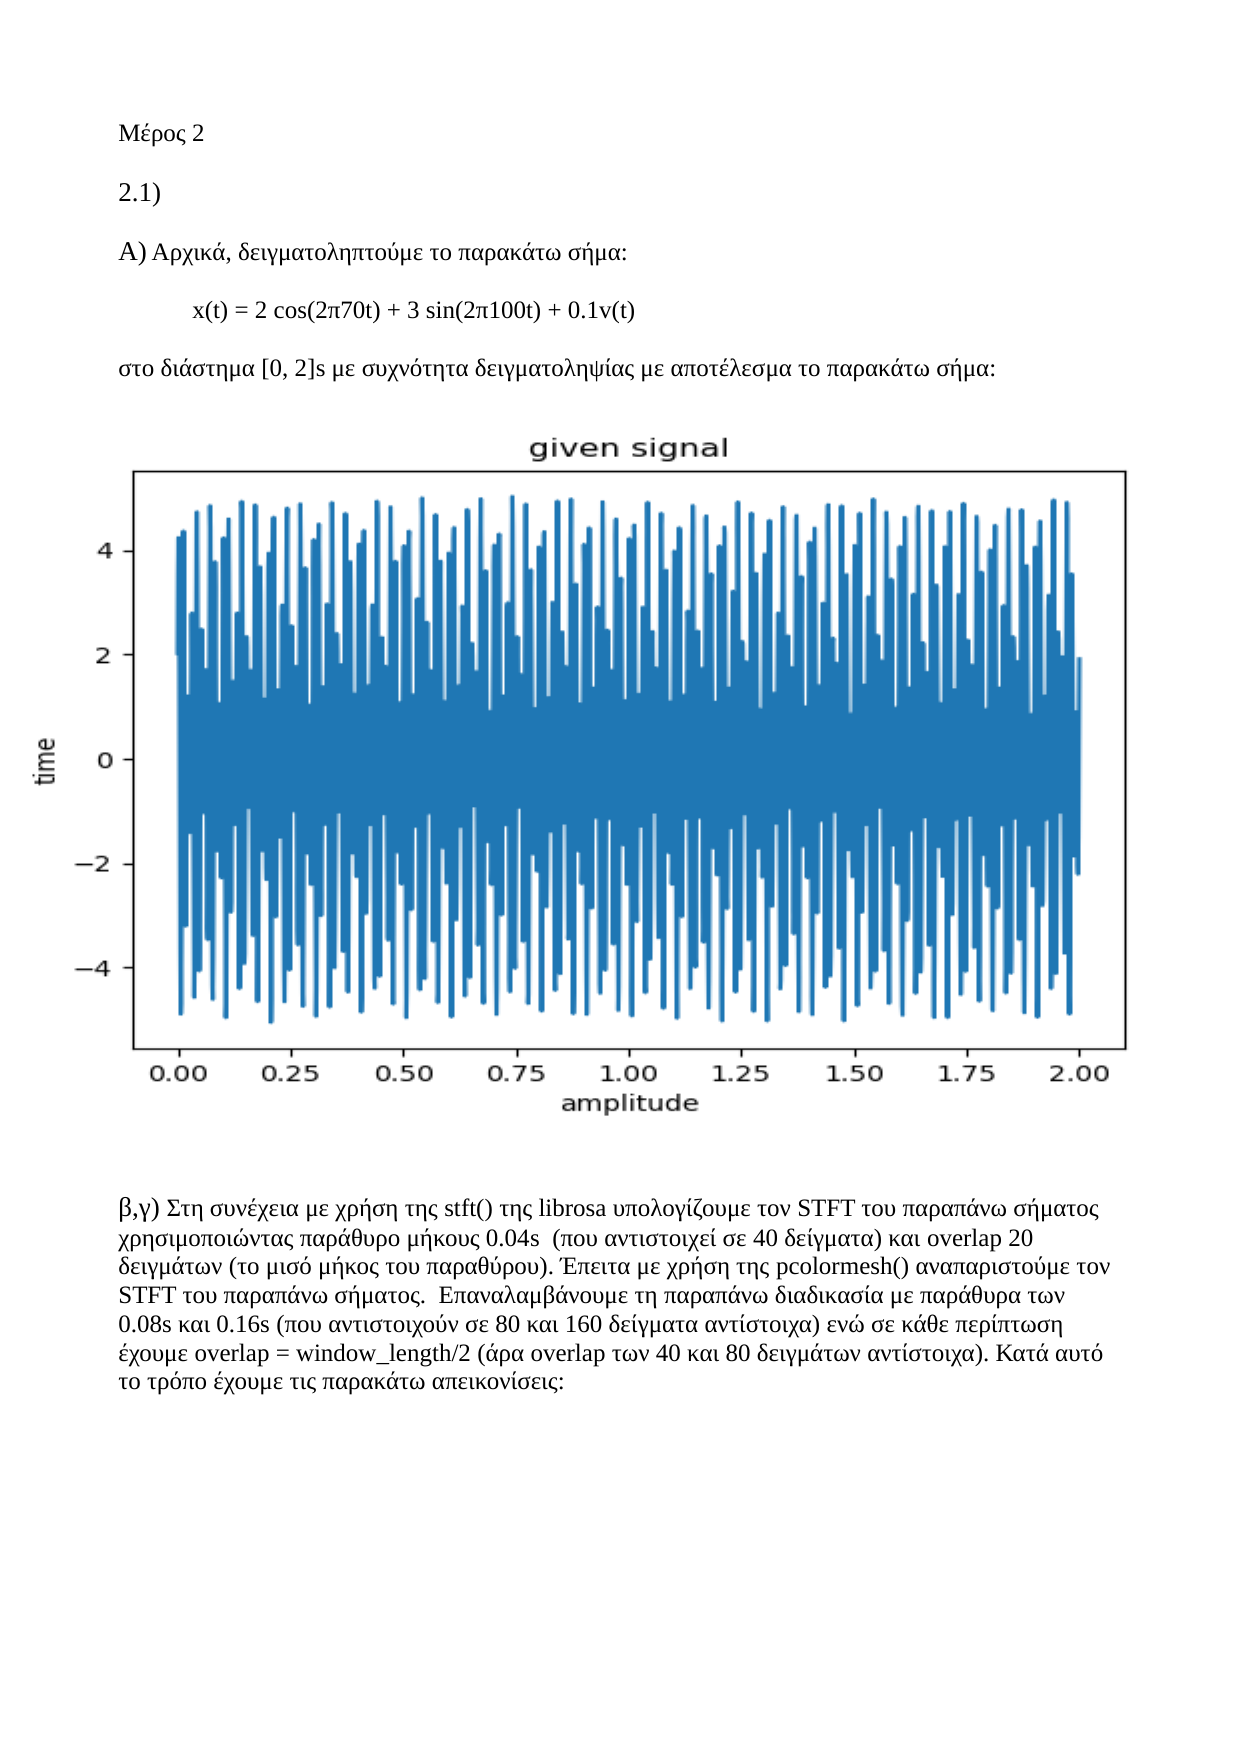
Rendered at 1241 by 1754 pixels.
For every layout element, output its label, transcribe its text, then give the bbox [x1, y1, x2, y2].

text x(t) = 2 cos(2π70t) + 3 sin(2π100t) + 0.1v(t) [118, 295, 1122, 324]
text στο διάστημα [0, 2]s με συχνότητα δειγματοληψίας με αποτέλεσμα το παρακάτω σήμα: [118, 353, 1122, 382]
text Α) Αρχικά, δειγματοληπτούμε το παρακάτω σήμα: [118, 236, 1122, 267]
text Μέρος 2 [118, 118, 1122, 147]
text 2.1) [118, 176, 1122, 207]
text β,γ) Στη συνέχεια με χρήση της stft() της librosa υπολογίζουμε τον STFT του παραπάνω σήματος χρησιμοποιώντας παράθυρο μήκους 0.04s (που αντιστοιχεί σε 40 δείγματα) και overlap 20 δειγμάτων (το μισό μήκος του παραθύρου). Έπειτα με χρήση της pcolormesh() αναπαριστούμε τον STFT του παραπάνω σήματος. Επαναλαμβάνουμε τη παραπάνω διαδικασία με παράθυρα των 0.08s και 0.16s (που αντιστοιχούν σε 80 και 160 δείγματα αντίστοιχα) ενώ σε κάθε περίπτωση έχουμε overlap = window_length/2 (άρα overlap των 40 και 80 δειγμάτων αντίστοιχα). Κατά αυτό το τρόπο έχουμε τις παρακάτω απεικονίσεις: [118, 1191, 1122, 1395]
picture [3, 410, 1237, 1130]
